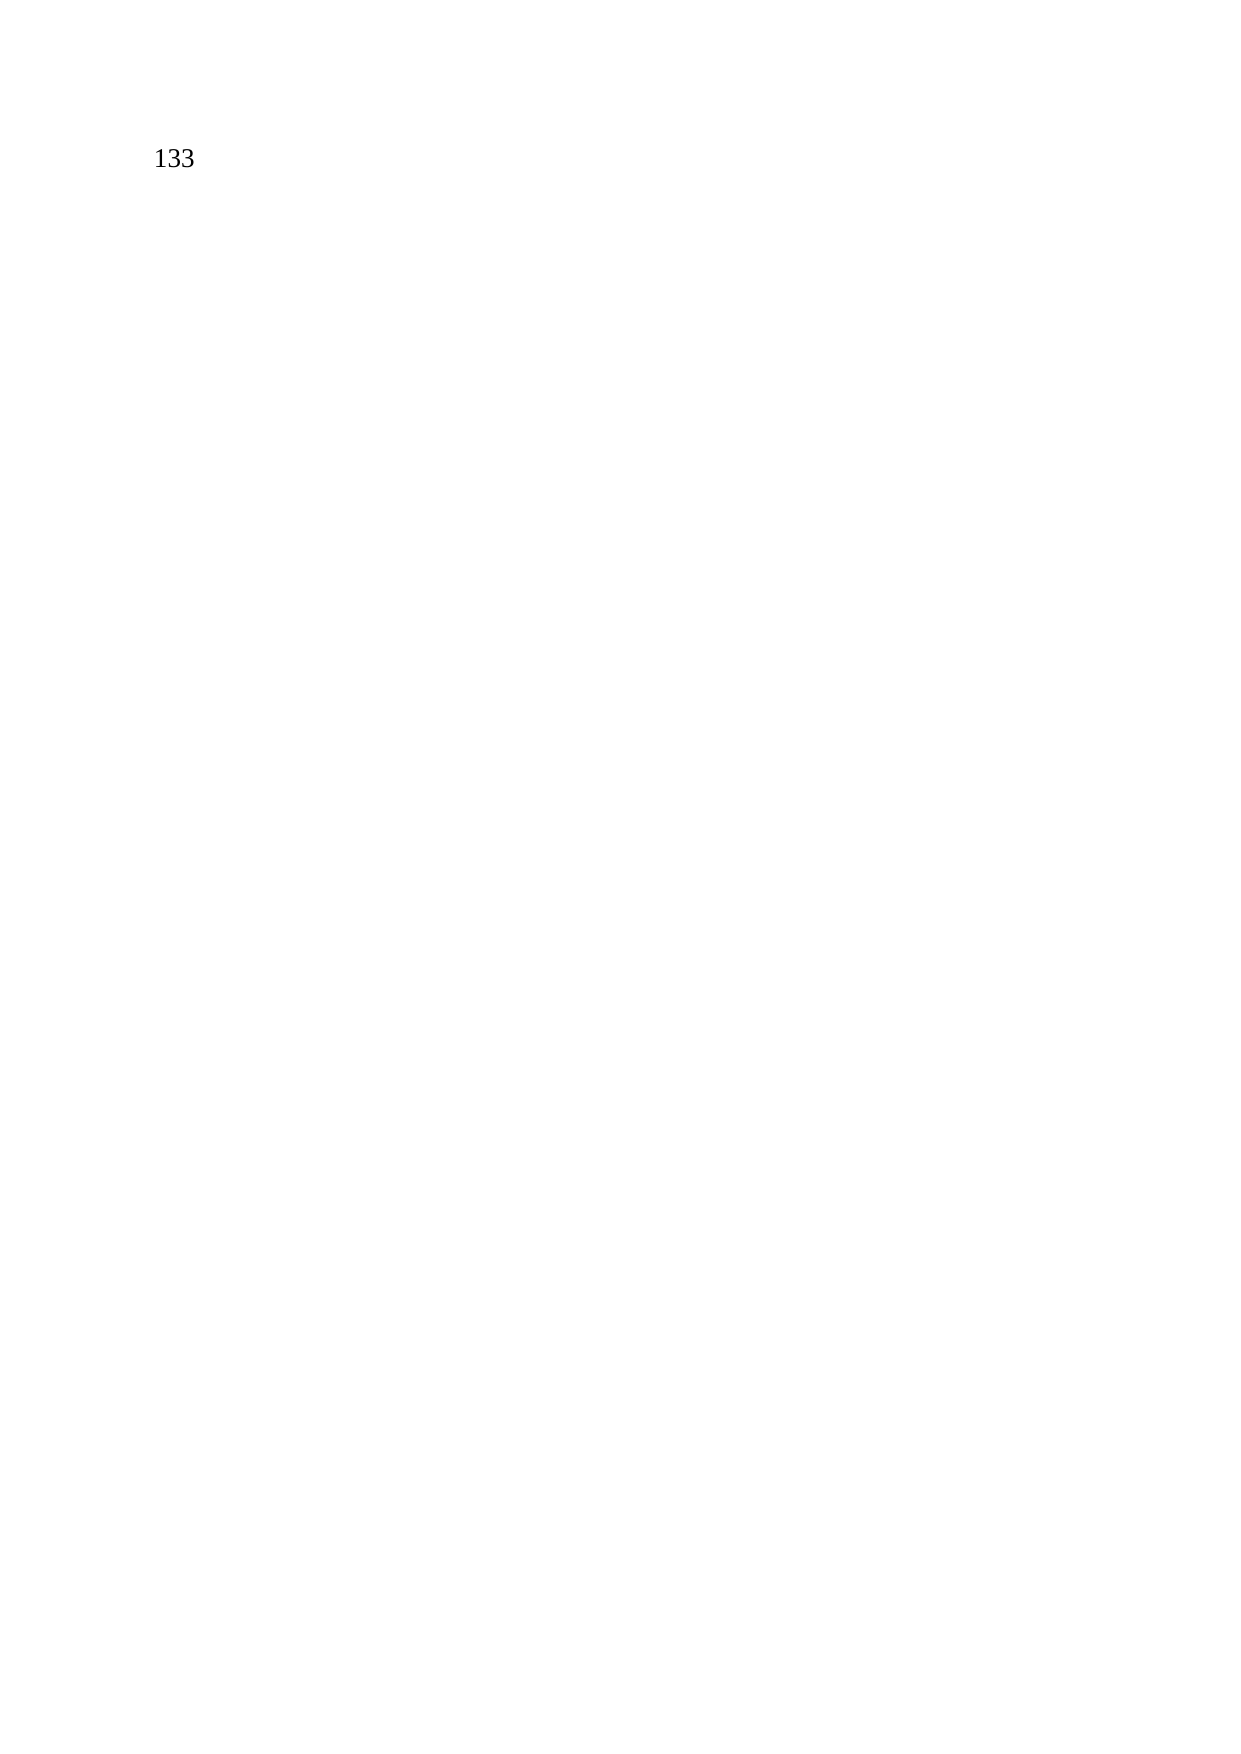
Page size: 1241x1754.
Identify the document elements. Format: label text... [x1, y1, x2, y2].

text 133 [154, 142, 1081, 173]
